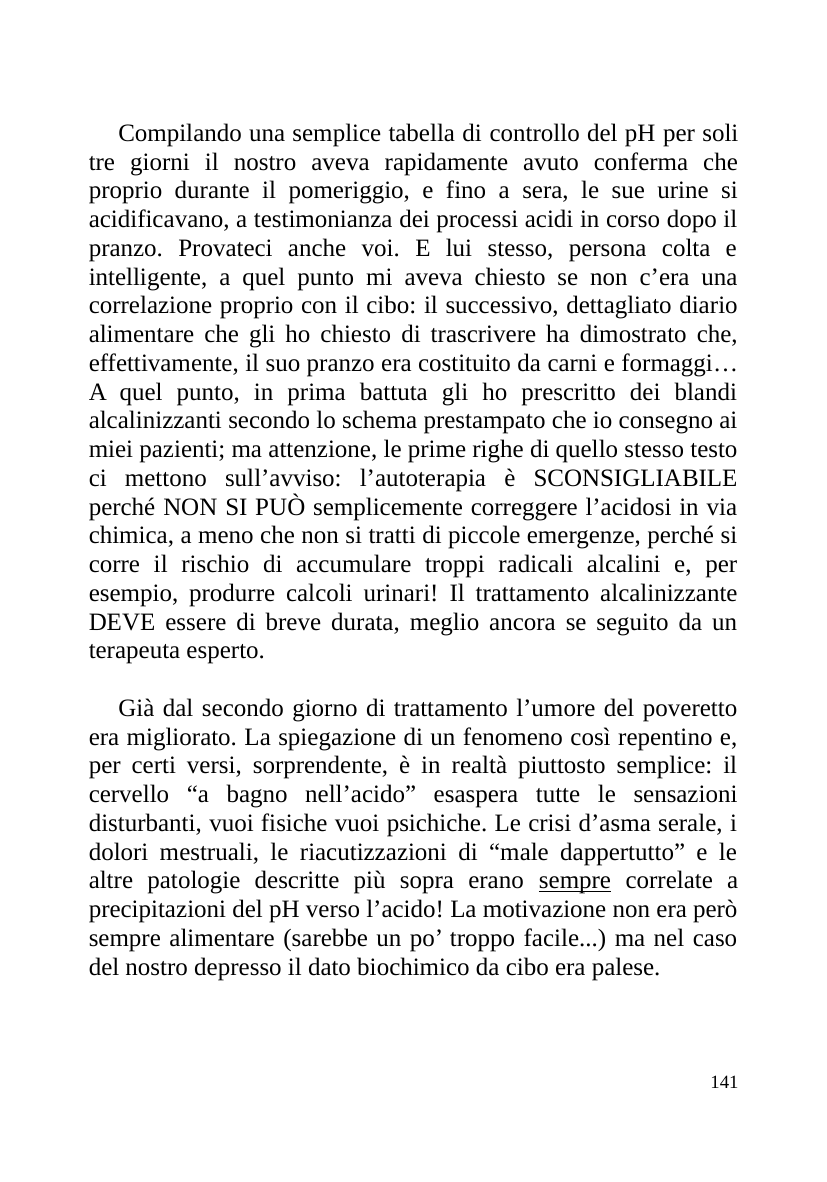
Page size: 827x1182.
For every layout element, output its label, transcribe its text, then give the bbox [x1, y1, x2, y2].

text Già dal secondo giorno di trattamento l’umore del poveretto era migliorato. La spiegazione di un fenomeno così repentino e, per certi versi, sorprendente, è in realtà piuttosto semplice: il cervello “a bagno nell’acido” esaspera tutte le sensazioni disturbanti, vuoi fisiche vuoi psichiche. Le crisi d’asma serale, i dolori mestruali, le riacutizzazioni di “male dappertutto” e le altre patologie descritte più sopra erano sempre correlate a precipitazioni del pH verso l’acido! La motivazione non era però sempre alimentare (sarebbe un po’ troppo facile...) ma nel caso del nostro depresso il dato biochimico da cibo era palese. [88, 693, 738, 981]
text Compilando una semplice tabella di controllo del pH per soli tre giorni il nostro aveva rapidamente avuto conferma che proprio durante il pomeriggio, e fino a sera, le sue urine si acidificavano, a testimonianza dei processi acidi in corso dopo il pranzo. Provateci anche voi. E lui stesso, persona colta e intelligente, a quel punto mi aveva chiesto se non c’era una correlazione proprio con il cibo: il successivo, dettagliato diario alimentare che gli ho chiesto di trascrivere ha dimostrato che, effettivamente, il suo pranzo era costituito da carni e formaggi… A quel punto, in prima battuta gli ho prescritto dei blandi alcalinizzanti secondo lo schema prestampato che io consegno ai miei pazienti; ma attenzione, le prime righe di quello stesso testo ci mettono sull’avviso: l’autoterapia è SCONSIGLIABILE perché NON SI PUÒ semplicemente correggere l’acidosi in via chimica, a meno che non si tratti di piccole emergenze, perché si corre il rischio di accumulare troppi radicali alcalini e, per esempio, produrre calcoli urinari! Il trattamento alcalinizzante DEVE essere di breve durata, meglio ancora se seguito da un terapeuta esperto. [88, 118, 738, 664]
